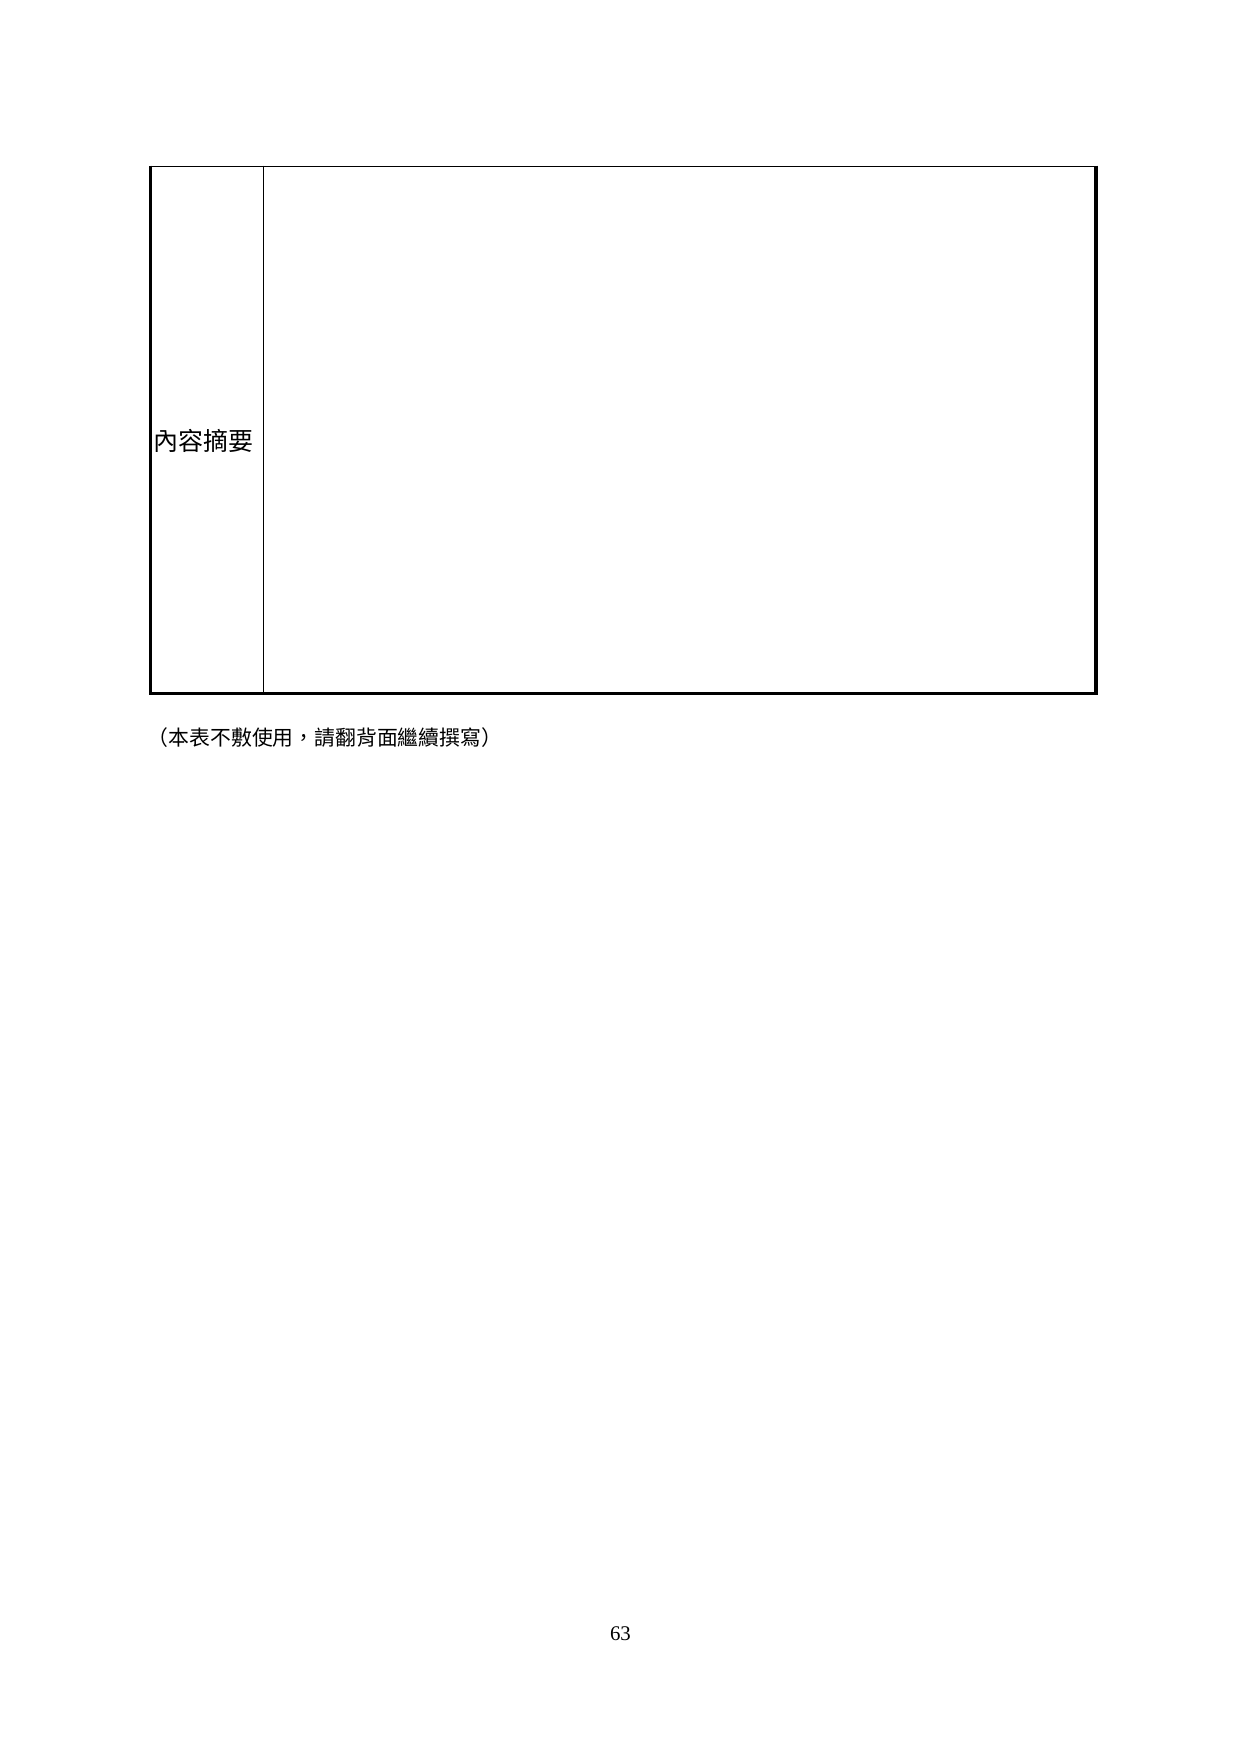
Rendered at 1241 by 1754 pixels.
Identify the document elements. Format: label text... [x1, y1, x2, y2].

text （本表不敷使用，請翻背面繼續撰寫） [148, 695, 1092, 757]
table_cell [264, 167, 1094, 692]
table_cell 內容摘要 [152, 167, 263, 692]
